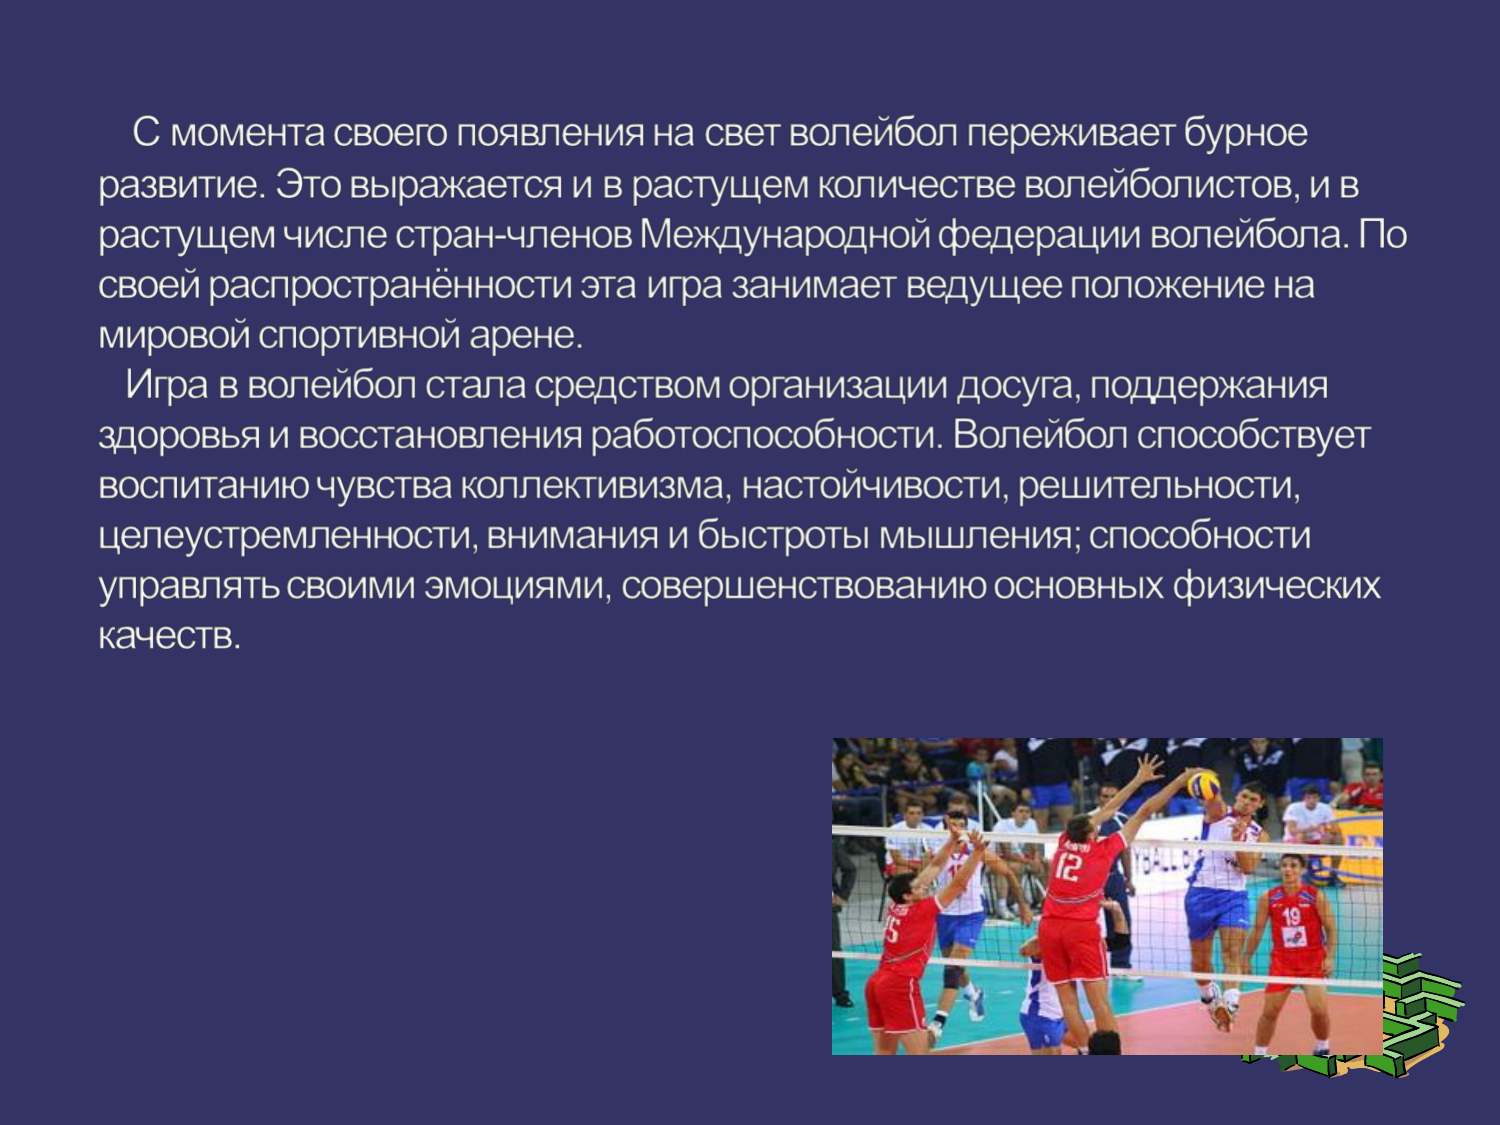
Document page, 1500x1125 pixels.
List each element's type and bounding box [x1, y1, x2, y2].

picture [832, 738, 1383, 1055]
text_box [71, 92, 1441, 716]
